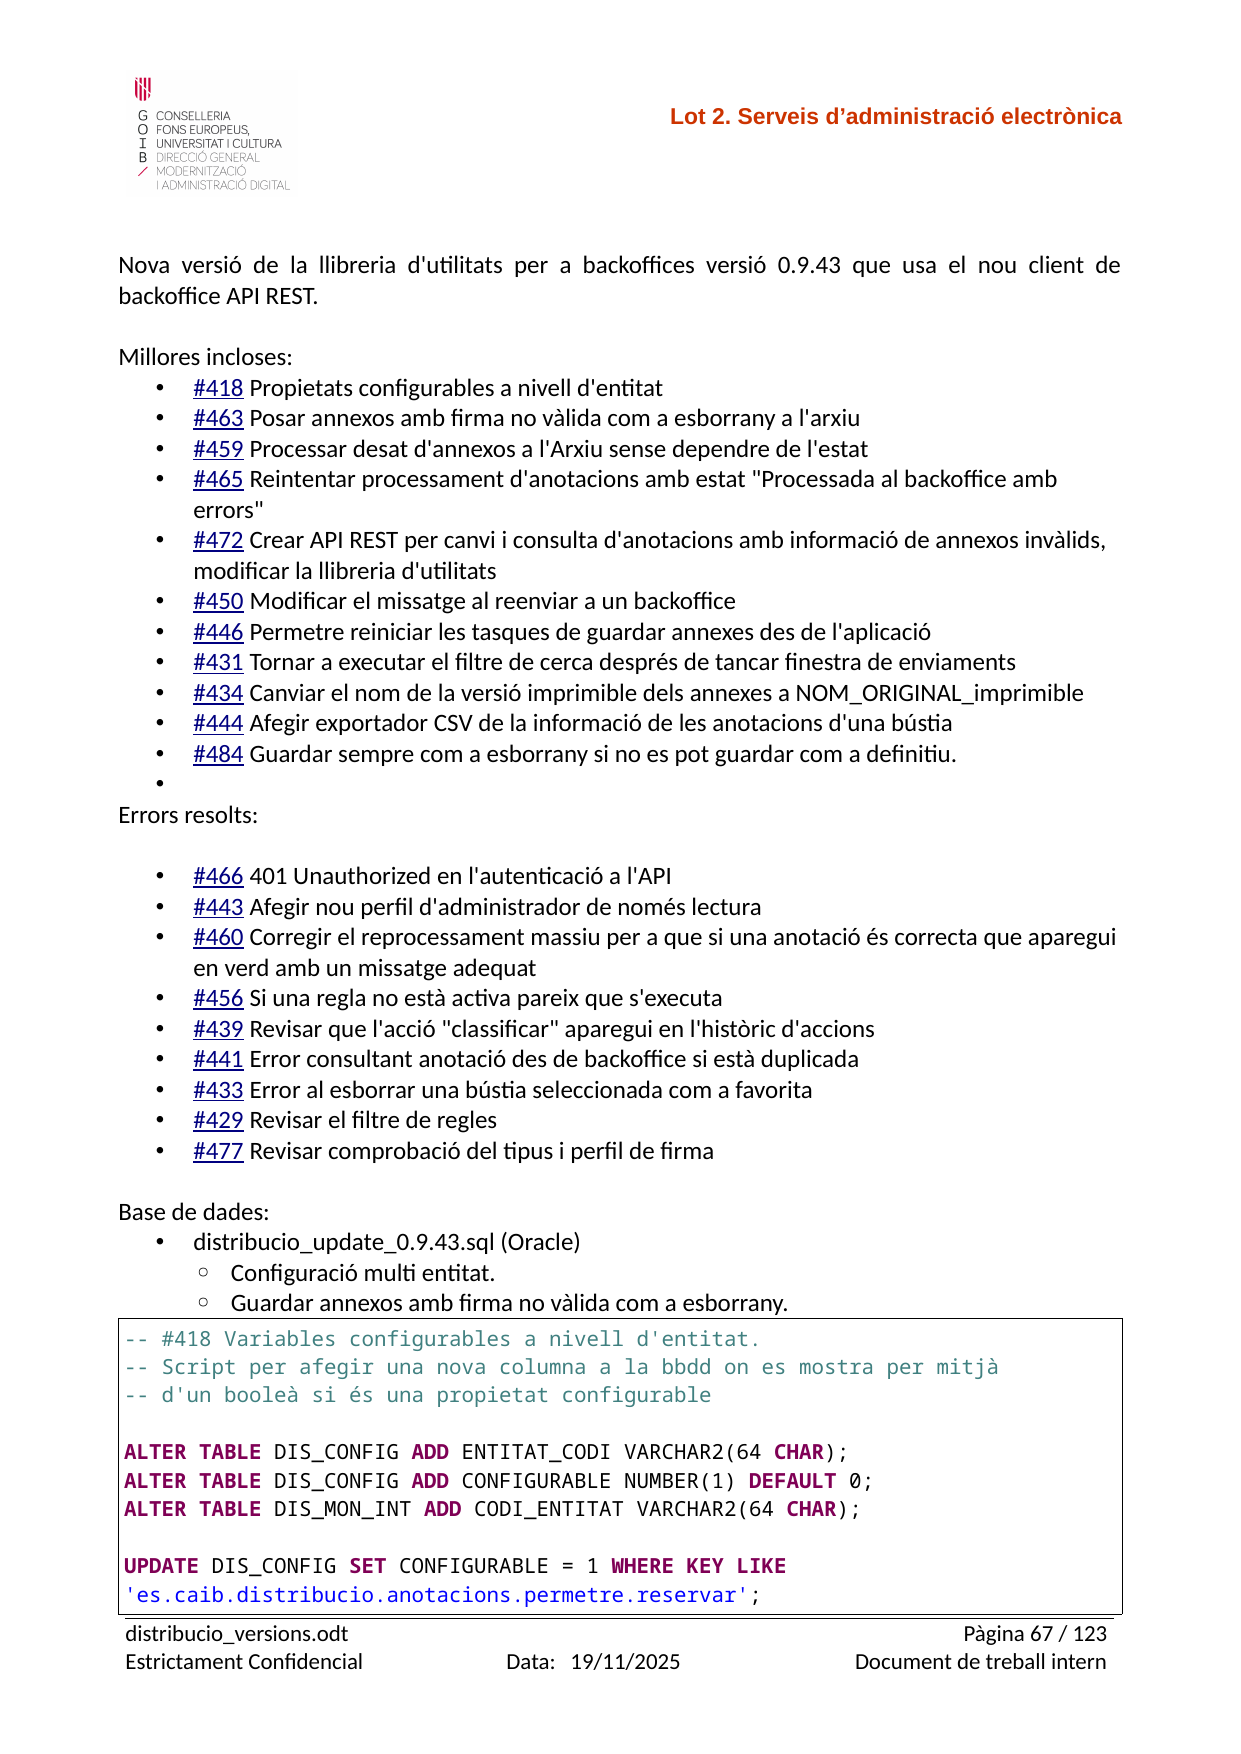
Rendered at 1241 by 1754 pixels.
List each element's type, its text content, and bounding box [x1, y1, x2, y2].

list #472 Crear API REST per canvi i consulta d'anotacions amb informació de annexos invàlids, modificar la llibreria d'utilitats [156, 524, 1122, 585]
list #477 Revisar comprobació del tipus i perfil de firma [156, 1135, 1122, 1165]
list #450 Modificar el missatge al reenviar a un backoffice [156, 585, 1122, 616]
list Configuració multi entitat. [193, 1257, 1122, 1287]
text Nova versió de la llibreria d'utilitats per a backoffices versió 0.9.43 que usa el nou client de backoffice API REST. [118, 250, 1122, 311]
list #434 Canviar el nom de la versió imprimible dels annexes a NOM_ORIGINAL_imprimible [156, 677, 1122, 707]
list #443 Afegir nou perfil d'administrador de només lectura [156, 891, 1122, 921]
list #460 Corregir el reprocessament massiu per a que si una anotació és correcta que aparegui en verd amb un missatge adequat [156, 921, 1122, 982]
list #429 Revisar el filtre de regles [156, 1104, 1122, 1135]
list #463 Posar annexos amb firma no vàlida com a esborrany a l'arxiu [156, 402, 1122, 433]
list #441 Error consultant anotació des de backoffice si està duplicada [156, 1043, 1122, 1074]
list #465 Reintentar processament d'anotacions amb estat "Processada al backoffice amb errors" [156, 463, 1122, 524]
list #418 Propietats configurables a nivell d'entitat [156, 372, 1122, 402]
list #433 Error al esborrar una bústia seleccionada com a favorita [156, 1074, 1122, 1104]
list Guardar annexos amb firma no vàlida com a esborrany. [193, 1287, 1122, 1318]
list #466 401 Unauthorized en l'autenticació a l'API [156, 860, 1122, 891]
list #446 Permetre reiniciar les tasques de guardar annexes des de l'aplicació [156, 616, 1122, 646]
list #431 Tornar a executar el filtre de cerca després de tancar finestra de enviaments [156, 646, 1122, 677]
text Errors resolts: [118, 799, 1122, 829]
list #484 Guardar sempre com a esborrany si no es pot guardar com a definitiu. [156, 738, 1122, 768]
list #444 Afegir exportador CSV de la informació de les anotacions d'una bústia [156, 707, 1122, 738]
list distribucio_update_0.9.43.sql (Oracle) [156, 1226, 1122, 1257]
list #439 Revisar que l'acció "classificar" aparegui en l'històric d'accions [156, 1013, 1122, 1043]
text Base de dades: [118, 1196, 1122, 1226]
table_header -- #418 Variables configurables a nivell d'entitat. -- Script per afegir una nova columna a la bbdd on es mostra per mitjà -- d'un booleà si és una propietat configurable ALTER TABLE DIS_CONFIG ADD ENTITAT_CODI VARCHAR2(64 CHAR); ALTER TABLE DIS_CONFIG ADD CONFIGURABLE NUMBER(1) DEFAULT 0; ALTER TABLE DIS_MON_INT ADD CODI_ENTITAT VARCHAR2(64 CHAR); UPDATE DIS_CONFIG SET CONFIGURABLE = 1 WHERE KEY LIKE 'es.caib.distribucio.anotacions.permetre.reservar'; [119, 1319, 1122, 1614]
list #456 Si una regla no està activa pareix que s'executa [156, 982, 1122, 1013]
text Millores incloses: [118, 341, 1122, 372]
picture [126, 70, 299, 197]
list #459 Processar desat d'annexos a l'Arxiu sense dependre de l'estat [156, 433, 1122, 463]
